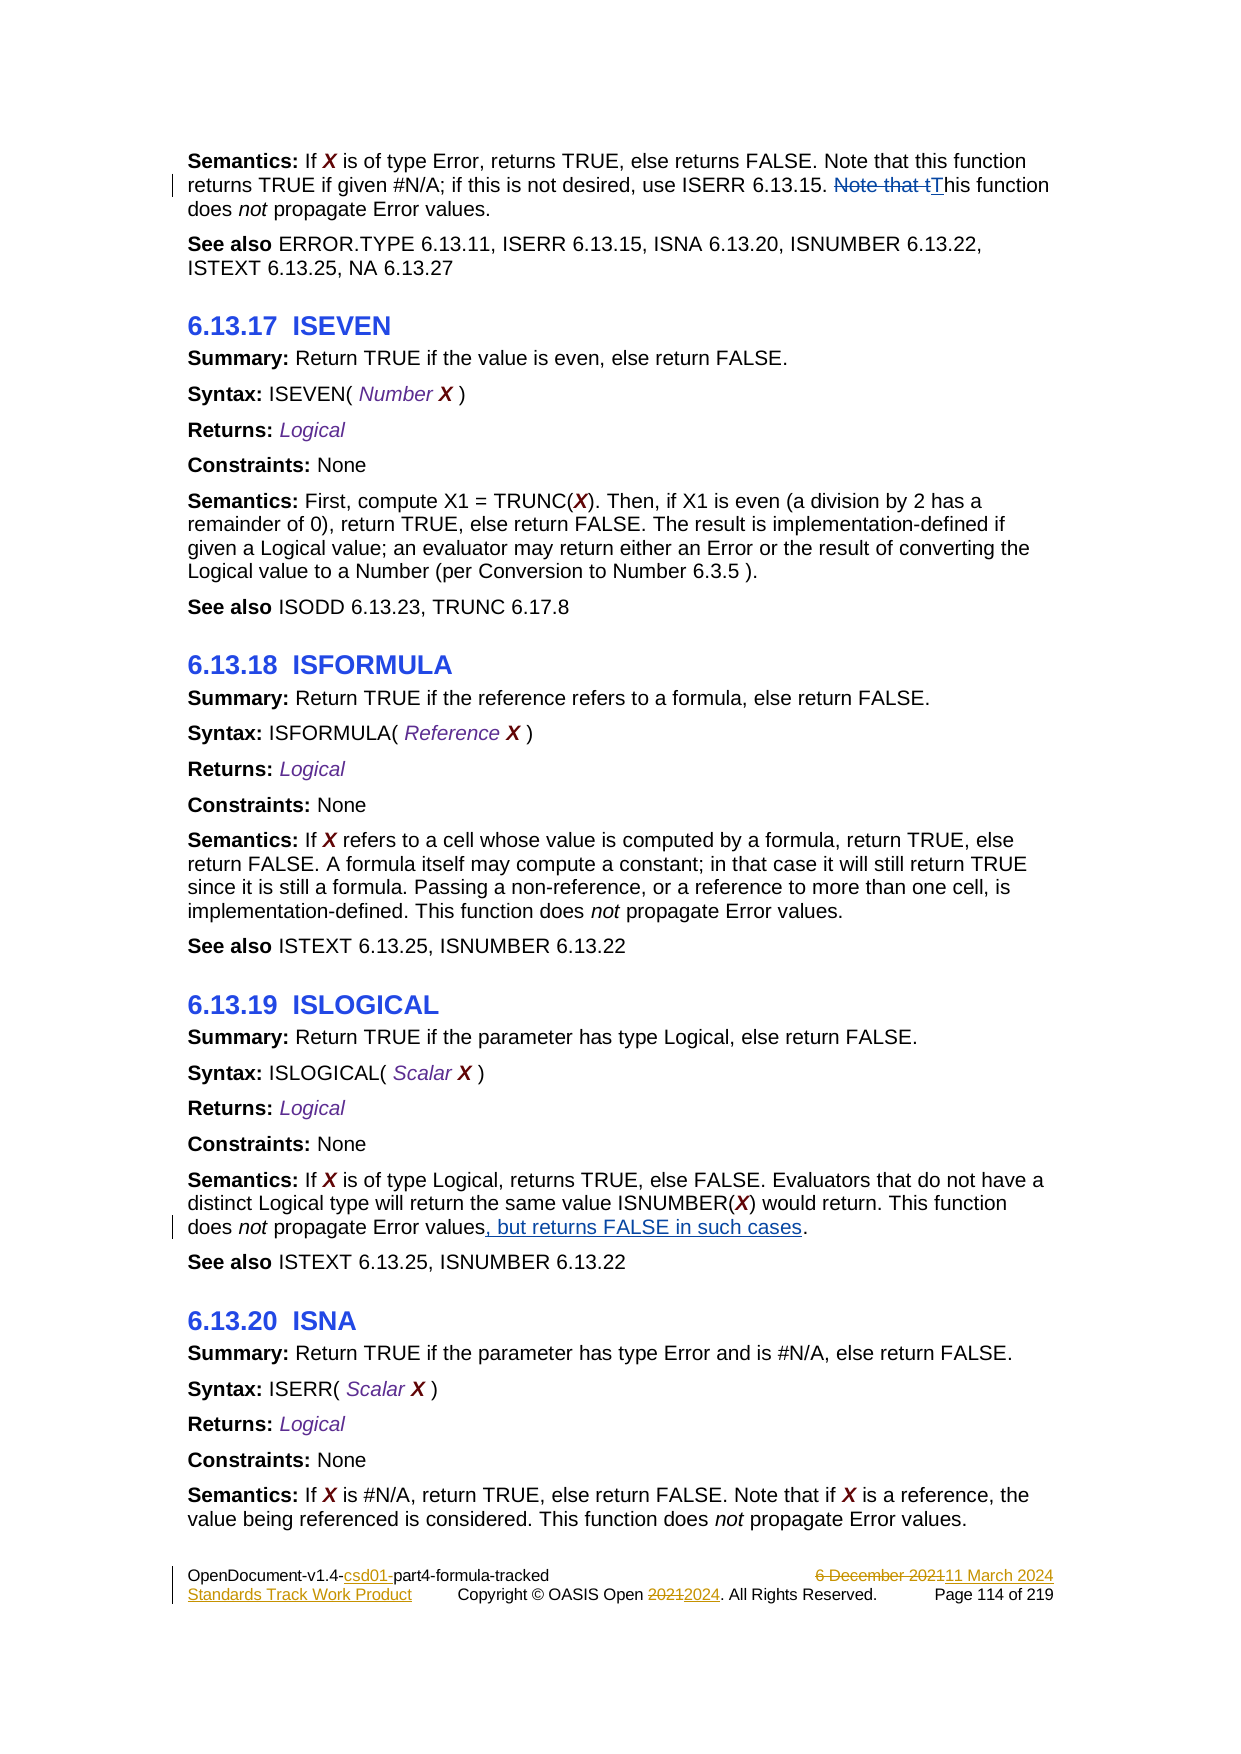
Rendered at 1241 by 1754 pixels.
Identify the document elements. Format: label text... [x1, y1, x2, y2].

text See also ISODD 6.13.23, TRUNC 6.17.8 [187, 596, 1053, 619]
text Semantics: If X is #N/A, return TRUE, else return FALSE. Note that if X is a reference, the value being referenced is considered. This function does not propagate Error values. [187, 1484, 1053, 1531]
text Returns: Logical [187, 1413, 1053, 1436]
text Constraints: None [187, 1448, 1053, 1472]
text See also ISTEXT 6.13.25, ISNUMBER 6.13.22 [187, 1251, 1053, 1274]
text See also ISTEXT 6.13.25, ISNUMBER 6.13.22 [187, 935, 1053, 958]
text See also ERROR.TYPE 6.13.11, ISERR 6.13.15, ISNA 6.13.20, ISNUMBER 6.13.22, ISTEXT 6.13.25, NA 6.13.27 [187, 233, 1053, 280]
text Summary: Return TRUE if the value is even, else return FALSE. [187, 347, 1053, 370]
text Constraints: None [187, 1132, 1053, 1156]
text Constraints: None [187, 454, 1053, 477]
text Semantics: If X is of type Error, returns TRUE, else returns FALSE. Note that this function returns TRUE if given #N/A; if this is not desired, use ISERR 6.13.15. This function does not propagate Error values. [187, 150, 1053, 221]
text Returns: Logical [187, 757, 1053, 781]
subtitle ISLOGICAL [187, 989, 1053, 1019]
subtitle ISEVEN [187, 311, 1053, 341]
text Semantics: If X is of type Logical, returns TRUE, else FALSE. Evaluators that do not have a distinct Logical type will return the same value ISNUMBER(X) would return. This function does not propagate Error values, but returns FALSE in such cases. [187, 1168, 1053, 1239]
text Returns: Logical [187, 1097, 1053, 1120]
subtitle ISNA [187, 1305, 1053, 1335]
text Semantics: First, compute X1 = TRUNC(X). Then, if X1 is even (a division by 2 has a remainder of 0), return TRUE, else return FALSE. The result is implementation-defined if given a Logical value; an evaluator may return either an Error or the result of converting the Logical value to a Number (per Conversion to Number 6.3.5 ). [187, 489, 1053, 583]
text Syntax: ISERR( Scalar X ) [187, 1377, 1053, 1401]
text Returns: Logical [187, 418, 1053, 442]
text Syntax: ISFORMULA( Reference X ) [187, 722, 1053, 745]
text Semantics: If X refers to a cell whose value is computed by a formula, return TRUE, else return FALSE. A formula itself may compute a constant; in that case it will still return TRUE since it is still a formula. Passing a non-reference, or a reference to more than one cell, is implementation-defined. This function does not propagate Error values. [187, 829, 1053, 923]
subtitle ISFORMULA [187, 650, 1053, 680]
text Summary: Return TRUE if the parameter has type Error and is #N/A, else return FALSE. [187, 1341, 1053, 1365]
text Constraints: None [187, 793, 1053, 817]
text Syntax: ISLOGICAL( Scalar X ) [187, 1061, 1053, 1085]
text Summary: Return TRUE if the reference refers to a formula, else return FALSE. [187, 686, 1053, 710]
text Summary: Return TRUE if the parameter has type Logical, else return FALSE. [187, 1026, 1053, 1049]
text Syntax: ISEVEN( Number X ) [187, 382, 1053, 406]
